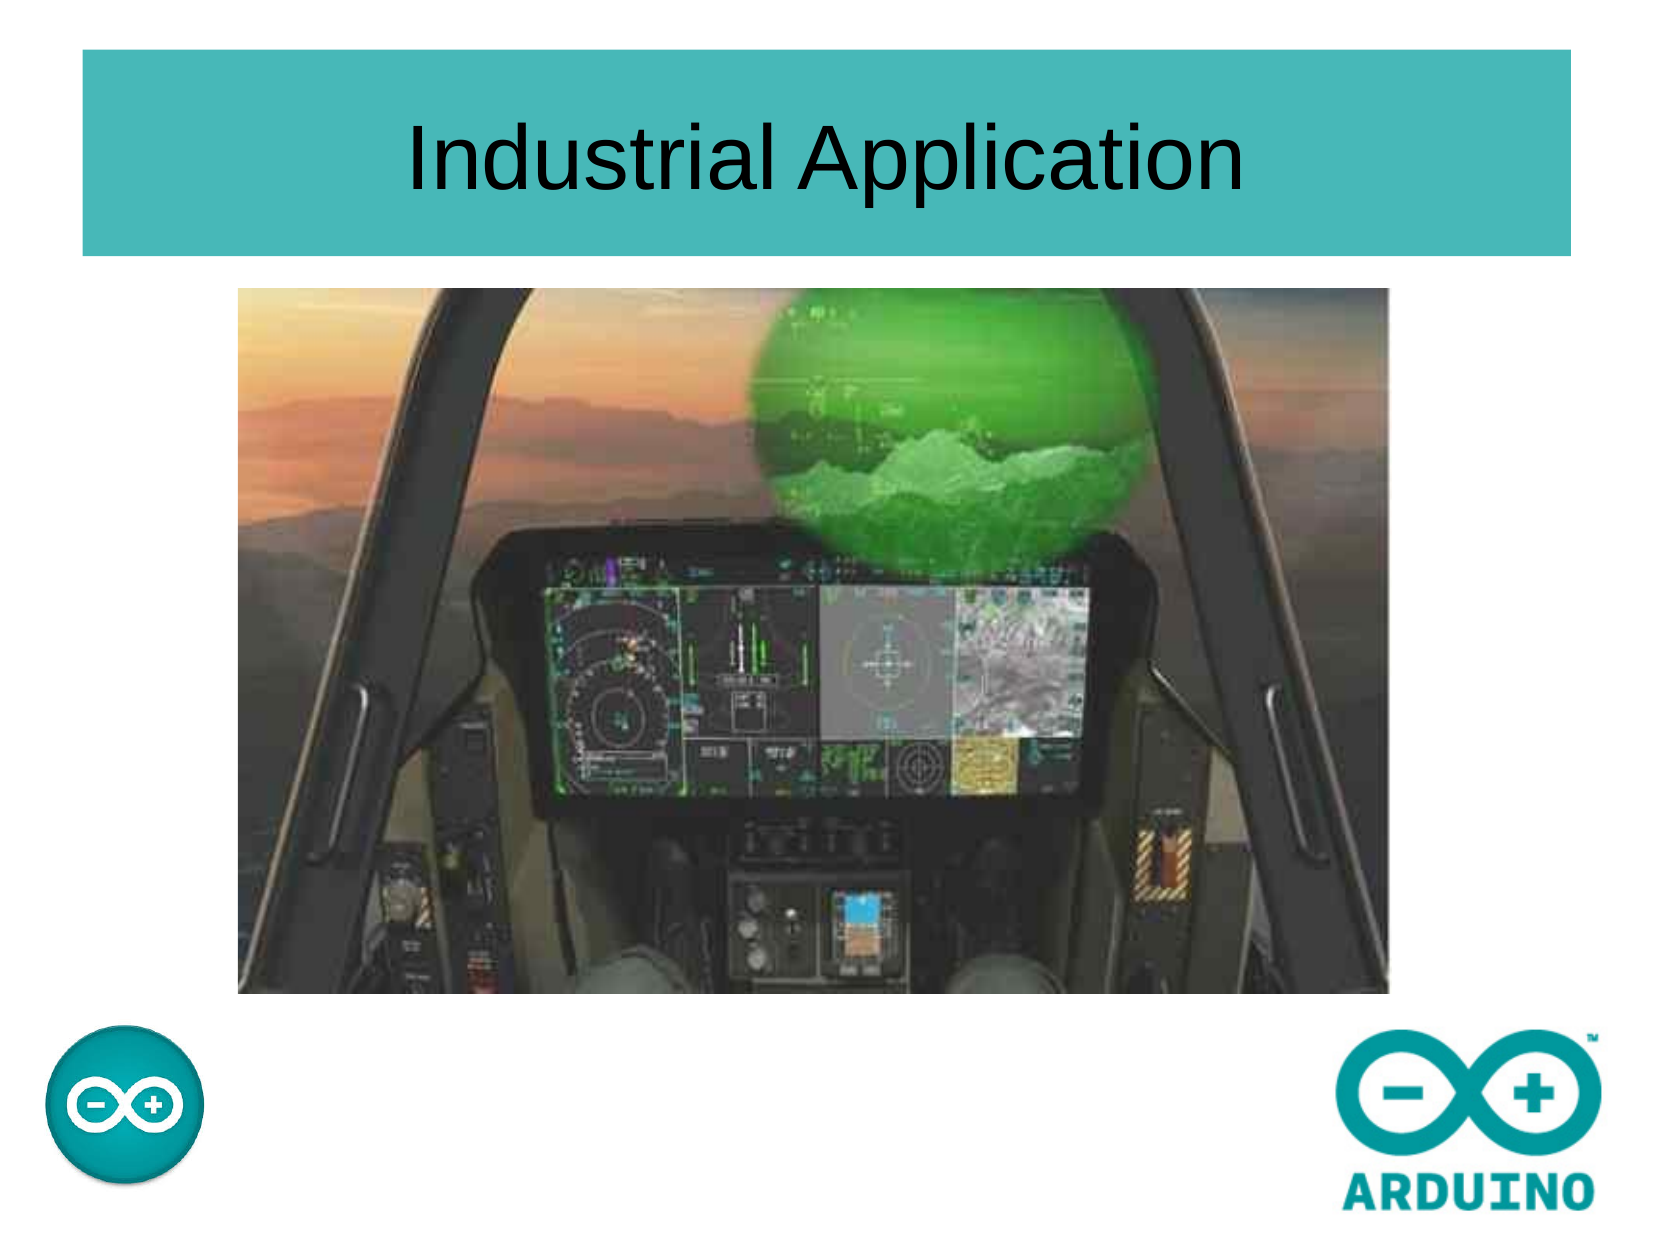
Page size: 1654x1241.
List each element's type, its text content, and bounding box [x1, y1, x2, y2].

title Industrial Application [82, 49, 1571, 257]
text_box [237, 288, 1392, 995]
picture [1290, 1005, 1649, 1239]
picture [38, 1019, 211, 1192]
